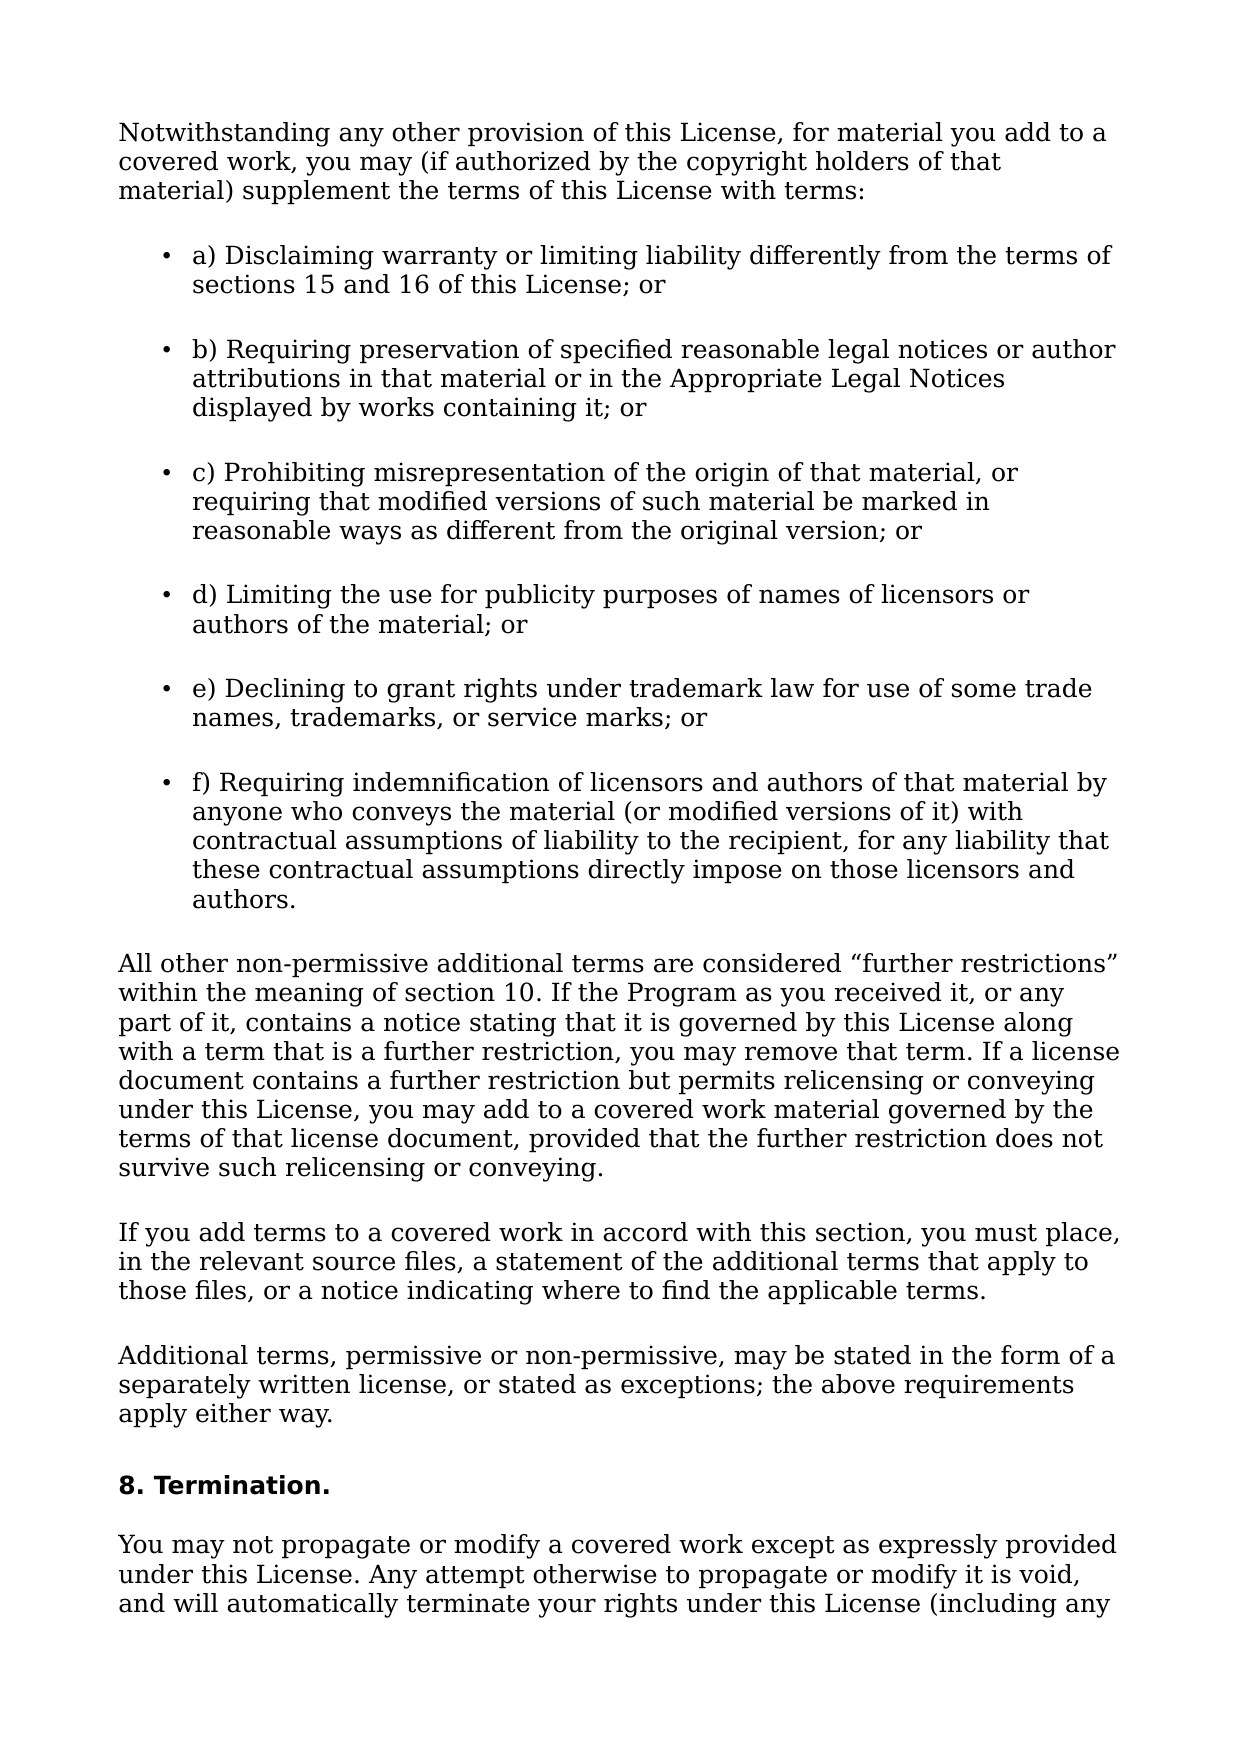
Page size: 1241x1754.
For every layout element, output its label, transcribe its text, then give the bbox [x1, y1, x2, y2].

list c) Prohibiting misrepresentation of the origin of that material, or requiring that modified versions of such material be marked in reasonable ways as different from the original version; or [162, 458, 1122, 545]
text All other non-permissive additional terms are considered “further restrictions” within the meaning of section 10. If the Program as you received it, or any part of it, contains a notice stating that it is governed by this License along with a term that is a further restriction, you may remove that term. If a license document contains a further restriction but permits relicensing or conveying under this License, you may add to a covered work material governed by the terms of that license document, provided that the further restriction does not survive such relicensing or conveying. [118, 949, 1122, 1183]
text Notwithstanding any other provision of this License, for material you add to a covered work, you may (if authorized by the copyright holders of that material) supplement the terms of this License with terms: [118, 118, 1122, 206]
list a) Disclaiming warranty or limiting liability differently from the terms of sections 15 and 16 of this License; or [162, 241, 1122, 299]
text You may not propagate or modify a covered work except as expressly provided under this License. Any attempt otherwise to propagate or modify it is void, and will automatically terminate your rights under this License (including any [118, 1531, 1122, 1618]
subtitle 8. Termination. [118, 1471, 1122, 1500]
list e) Declining to grant rights under trademark law for use of some trade names, trademarks, or service marks; or [162, 674, 1122, 733]
list b) Requiring preservation of specified reasonable legal notices or author attributions in that material or in the Appropriate Legal Notices displayed by works containing it; or [162, 335, 1122, 422]
list d) Limiting the use for publicity purposes of names of licensors or authors of the material; or [162, 581, 1122, 639]
text Additional terms, permissive or non-permissive, may be stated in the form of a separately written license, or stated as exceptions; the above requirements apply either way. [118, 1341, 1122, 1428]
list f) Requiring indemnification of licensors and authors of that material by anyone who conveys the material (or modified versions of it) with contractual assumptions of liability to the recipient, for any liability that these contractual assumptions directly impose on those licensors and authors. [162, 768, 1122, 914]
text If you add terms to a covered work in accord with this section, you must place, in the relevant source files, a statement of the additional terms that apply to those files, or a notice indicating where to find the applicable terms. [118, 1218, 1122, 1306]
